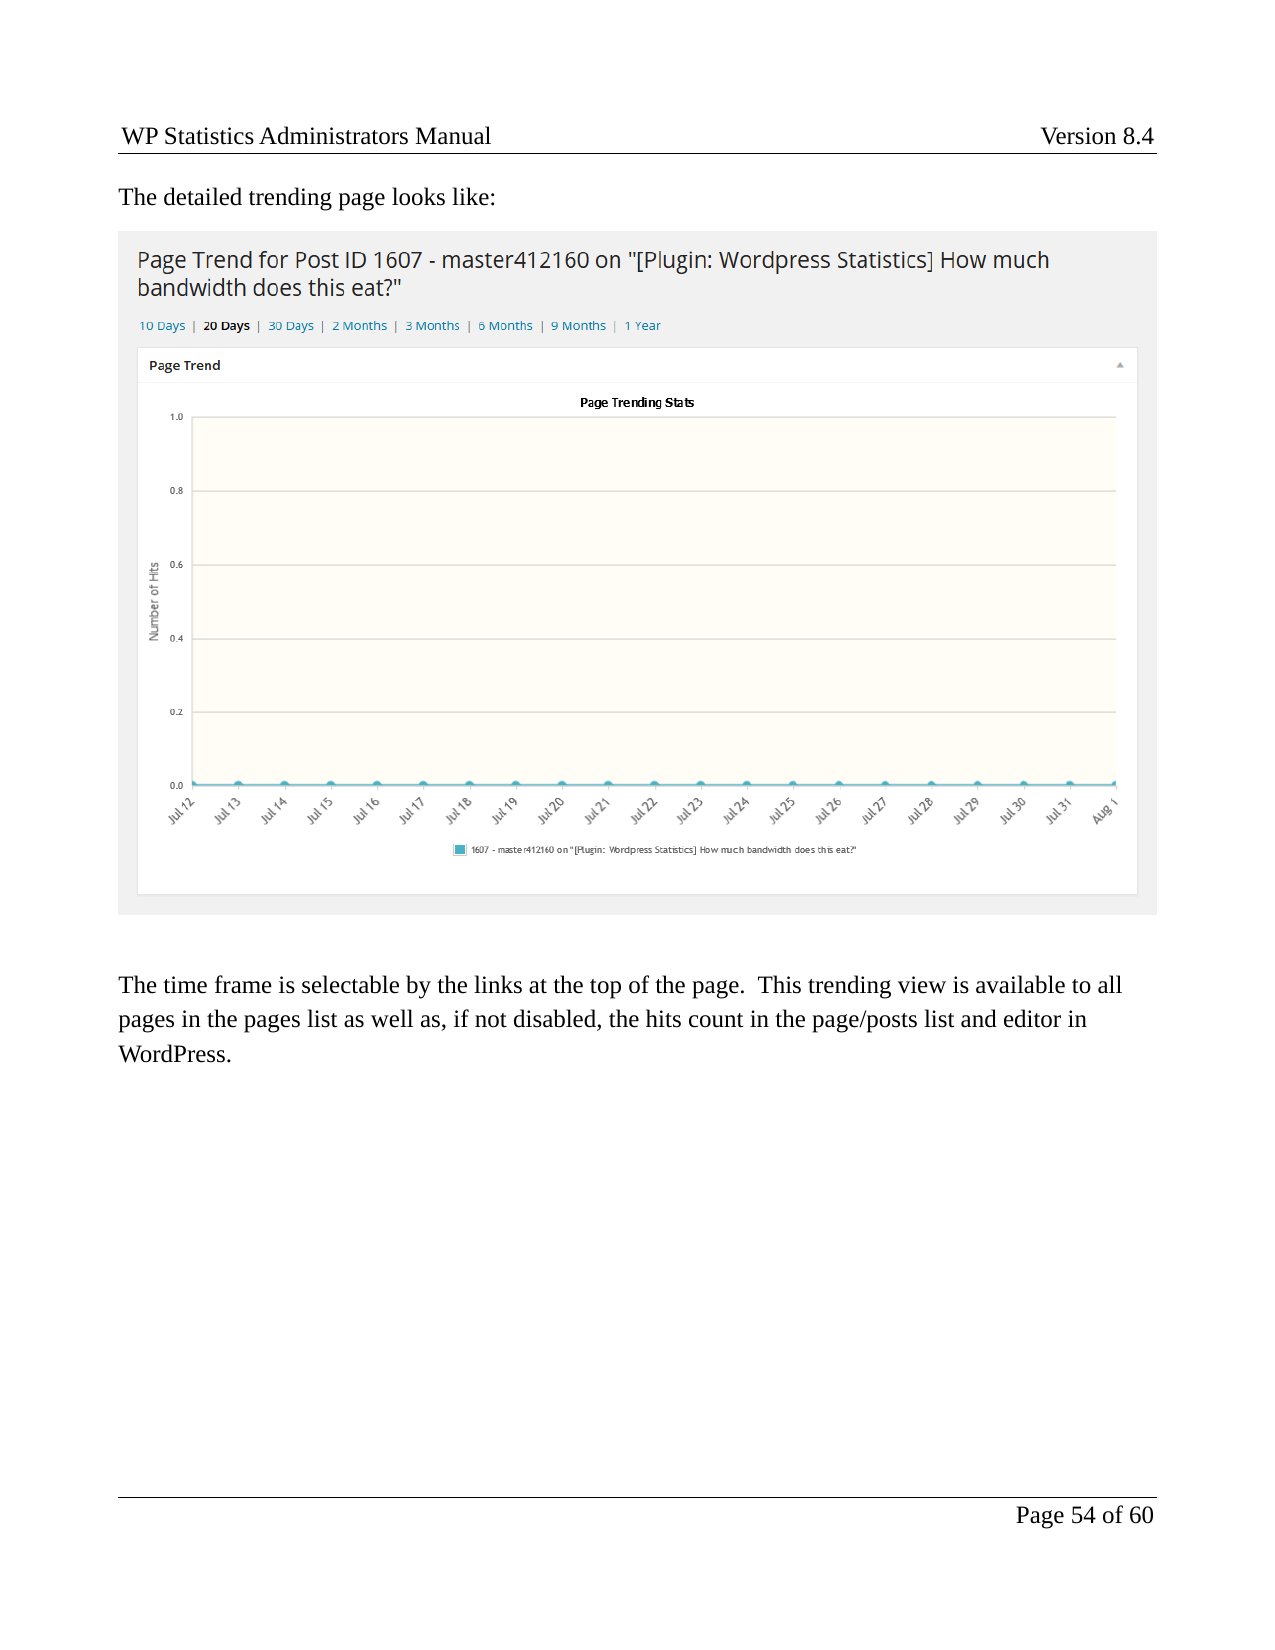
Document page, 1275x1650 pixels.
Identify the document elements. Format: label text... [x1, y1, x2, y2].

text The time frame is selectable by the links at the top of the page. This trending view is available to all pages in the pages list as well as, if not disabled, the hits count in the page/posts list and editor in WordPress. [118, 970, 1157, 1067]
text The detailed trending page looks like: [118, 182, 1157, 211]
picture [118, 231, 1157, 915]
